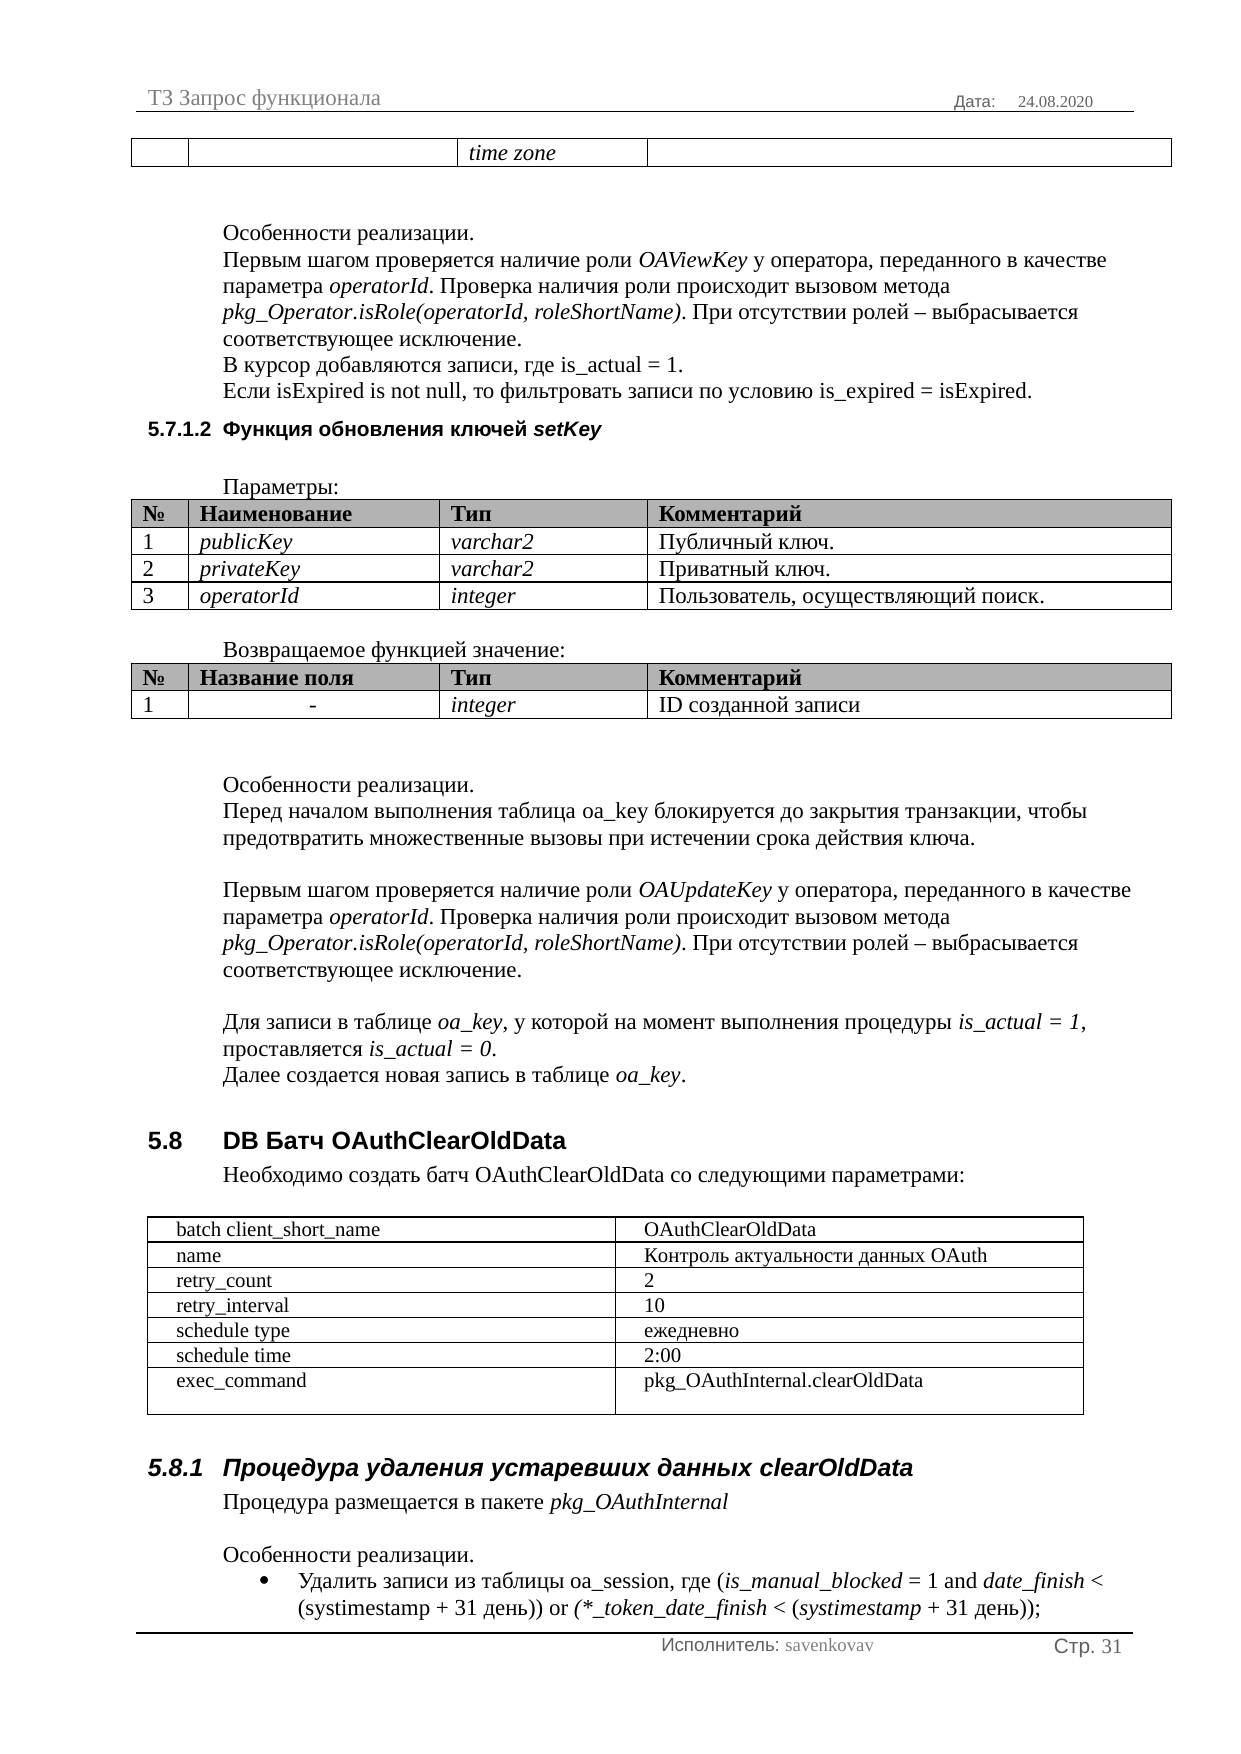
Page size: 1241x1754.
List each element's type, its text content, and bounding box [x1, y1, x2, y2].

text Особенности реализации. [223, 219, 1152, 246]
table_cell pkg_OAuthInternal.clearOldData [616, 1368, 1083, 1413]
table_cell operatorId [189, 583, 439, 609]
table_cell Пользователь, осуществляющий поиск. [648, 583, 1171, 609]
table_cell Приватный ключ. [648, 555, 1171, 581]
table_cell schedule time [148, 1343, 615, 1367]
table_header Наименование [189, 500, 439, 527]
text Перед началом выполнения таблица oa_key блокируется до закрытия транзакции, чтобы предотвратить множественные вызовы при истечении срока действия ключа. [223, 797, 1152, 850]
table_header Комментарий [648, 500, 1171, 527]
text Для записи в таблице oa_key, у которой на момент выполнения процедуры is_actual = 1, проставляется is_actual = 0. [223, 1008, 1152, 1061]
table_cell ежедневно [616, 1318, 1083, 1342]
table_cell 2 [616, 1268, 1083, 1292]
text Если isExpired is not null, то фильтровать записи по условию is_expired = isExpired. [223, 377, 1152, 404]
subtitle Процедура удаления устаревших данных clearOldData [148, 1453, 1152, 1482]
table_cell integer [440, 691, 647, 717]
text Первым шагом проверяется наличие роли OAUpdateKey у оператора, переданного в качестве параметра operatorId. Проверка наличия роли происходит вызовом метода pkg_Operator.isRole(operatorId, roleShortName). При отсутствии ролей – выбрасывается соответствующее исключение. [223, 877, 1152, 982]
text Параметры: [223, 473, 1152, 499]
table_header batch client_short_name [148, 1218, 615, 1241]
table_cell retry_interval [148, 1293, 615, 1317]
text Возвращаемое функцией значение: [223, 636, 1152, 663]
table_cell Публичный ключ. [648, 528, 1171, 554]
table_cell - [189, 691, 439, 717]
table_cell 1 [132, 691, 188, 717]
table_header Название поля [189, 664, 439, 690]
table_cell Контроль актуальности данных OAuth [616, 1243, 1083, 1267]
table_cell [132, 139, 188, 166]
table_cell varchar2 [440, 528, 647, 554]
table_header № [132, 500, 188, 527]
text Особенности реализации. [223, 1541, 1152, 1567]
table_cell [189, 139, 457, 166]
table_cell 3 [132, 583, 188, 609]
list Удалить записи из таблицы oa_session, где (is_manual_blocked = 1 and date_finish < (systimestamp + 31 день)) or (*_token_date_finish < (systimestamp + 31 день)); [260, 1567, 1152, 1620]
table_cell [648, 139, 1171, 166]
table_cell name [148, 1243, 615, 1267]
table_cell integer [440, 583, 647, 609]
table_cell 10 [616, 1293, 1083, 1317]
table_cell privateKey [189, 555, 439, 581]
text Необходимо создать батч OAuthClearOldData со следующими параметрами: [223, 1161, 1152, 1188]
table_cell ID созданной записи [648, 691, 1171, 717]
text В курсор добавляются записи, где is_actual = 1. [223, 351, 1152, 377]
subtitle DB Батч OAuthClearOldData [148, 1126, 1152, 1155]
table_cell publicKey [189, 528, 439, 554]
table_cell schedule type [148, 1318, 615, 1342]
text Процедура размещается в пакете pkg_OAuthInternal [223, 1488, 1152, 1515]
table_header Тип [440, 664, 647, 690]
table_cell 2:00 [616, 1343, 1083, 1367]
table_header № [132, 664, 188, 690]
text Первым шагом проверяется наличие роли OAViewKey у оператора, переданного в качестве параметра operatorId. Проверка наличия роли происходит вызовом метода pkg_Operator.isRole(operatorId, roleShortName). При отсутствии ролей – выбрасывается соответствующее исключение. [223, 246, 1152, 351]
table_header OAuthClearOldData [616, 1218, 1083, 1241]
subtitle Функция обновления ключей setKey [148, 416, 1152, 440]
table_header Комментарий [648, 664, 1171, 690]
table_cell time zone [458, 139, 647, 166]
text Особенности реализации. [223, 771, 1152, 797]
table_cell 1 [132, 528, 188, 554]
table_cell exec_command [148, 1368, 615, 1413]
table_cell retry_count [148, 1268, 615, 1292]
table_header Тип [440, 500, 647, 527]
text Далее создается новая запись в таблице oa_key. [223, 1061, 1152, 1087]
table_cell 2 [132, 555, 188, 581]
table_cell varchar2 [440, 555, 647, 581]
